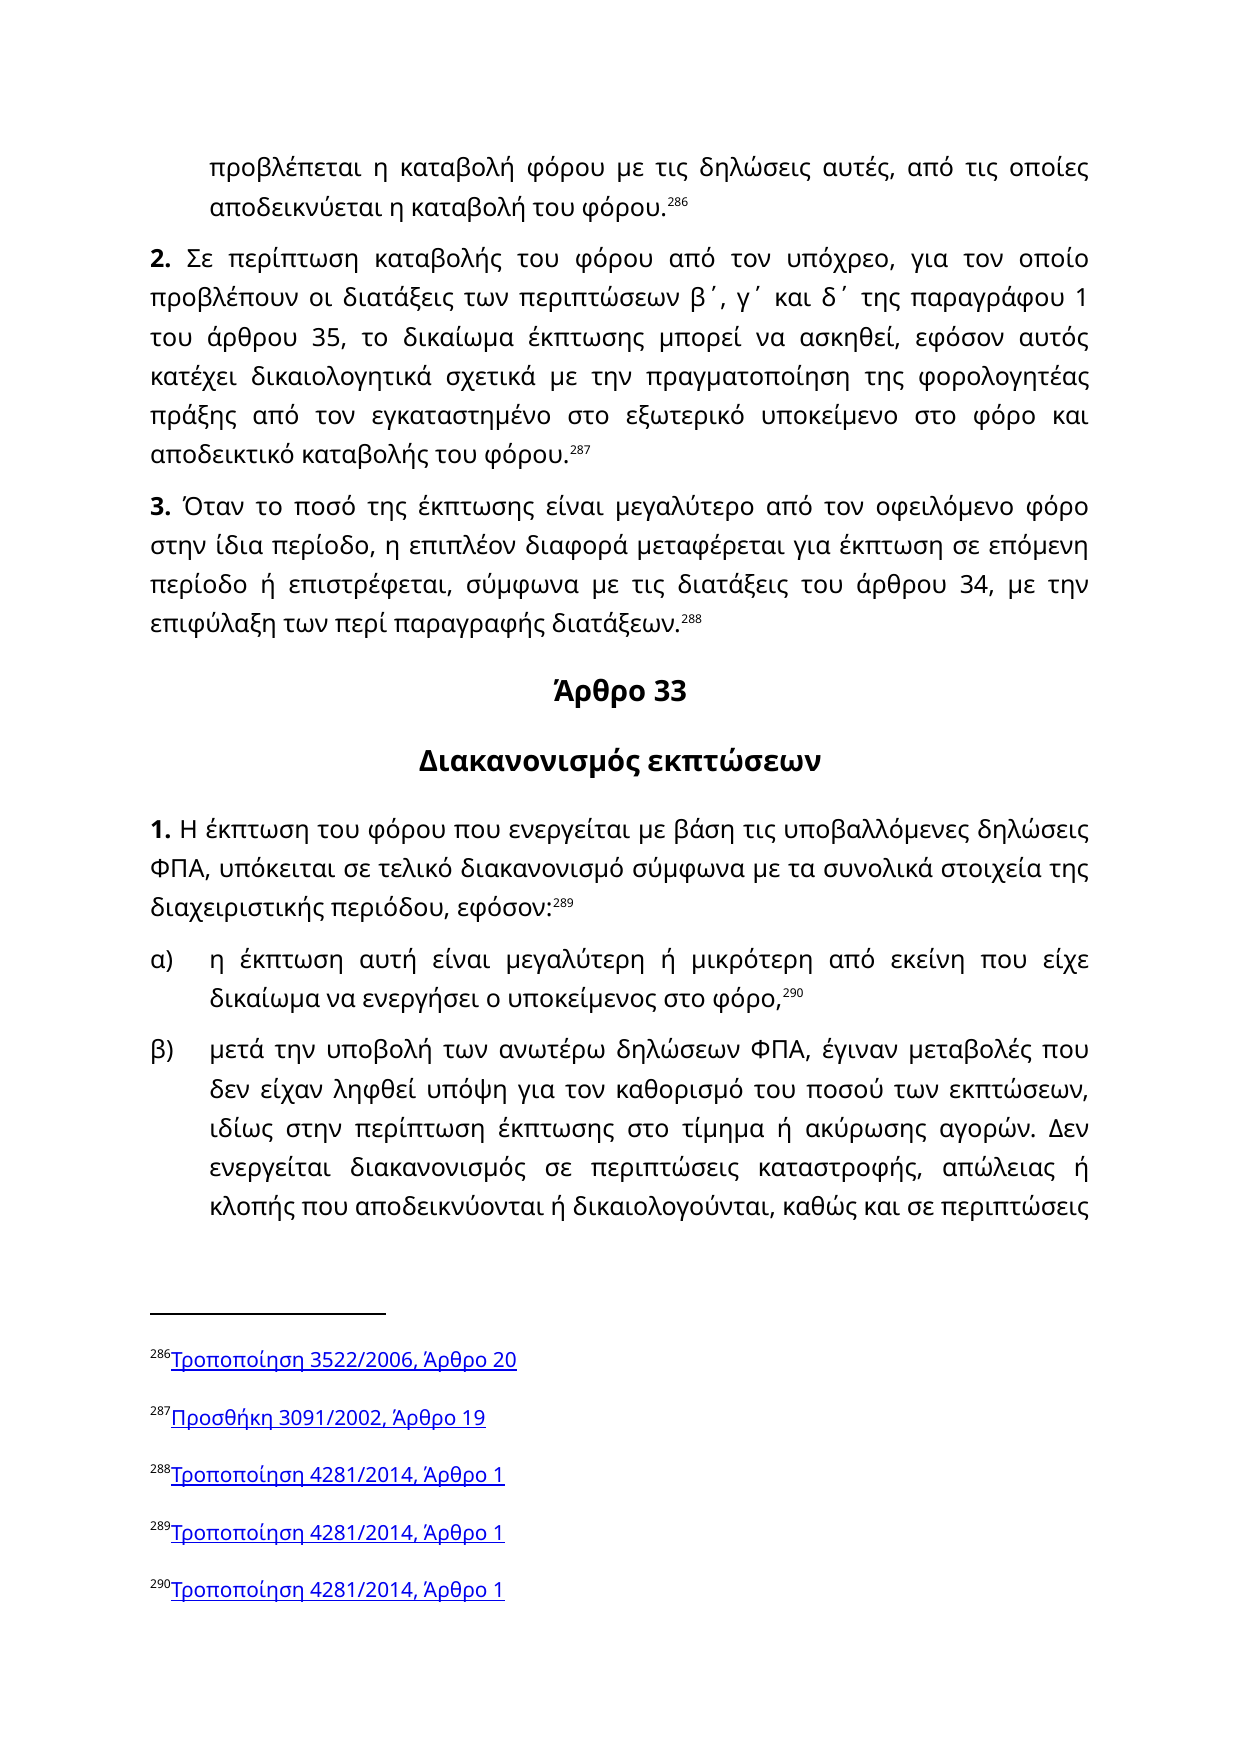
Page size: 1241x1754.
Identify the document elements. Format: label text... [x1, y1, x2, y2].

text 3. Όταν το ποσό της έκπτωσης είναι μεγαλύτερο από τον οφειλόμενο φόρο στην ίδια περίοδο, η επιπλέον διαφορά μεταφέρεται για έκπτωση σε επόμενη περίοδο ή επιστρέφεται, σύμφωνα με τις διατάξεις του άρθρου 34, με την επιφύλαξη των περί παραγραφής διατάξεων. [150, 488, 1090, 640]
list β) μετά την υποβολή των ανωτέρω δηλώσεων ΦΠΑ, έγιναν μεταβολές που δεν είχαν ληφθεί υπόψη για τον καθορισμό του ποσού των εκπτώσεων, ιδίως στην περίπτωση έκπτωσης στο τίμημα ή ακύρωσης αγορών. Δεν ενεργείται διακανονισμός σε περιπτώσεις καταστροφής, απώλειας ή κλοπής που αποδεικνύονται ή δικαιολογούνται, καθώς και σε περιπτώσεις [150, 1032, 1090, 1223]
subtitle Διακανονισμός εκπτώσεων [150, 741, 1090, 780]
text Τροποποίηση 4281/2014, Άρθρο 1 [150, 1518, 1090, 1546]
text Προσθήκη 3091/2002, Άρθρο 19 [150, 1403, 1090, 1431]
subtitle Άρθρο 33 [150, 670, 1090, 710]
text Τροποποίηση 4281/2014, Άρθρο 1 [150, 1576, 1090, 1604]
text Τροποποίηση 4281/2014, Άρθρο 1 [150, 1460, 1090, 1489]
text 2. Σε περίπτωση καταβολής του φόρου από τον υπόχρεο, για τον οποίο προβλέπουν οι διατάξεις των περιπτώσεων β΄, γ΄ και δ΄ της παραγράφου 1 του άρθρου 35, το δικαίωμα έκπτωσης μπορεί να ασκηθεί, εφόσον αυτός κατέχει δικαιολογητικά σχετικά με την πραγματοποίηση της φορολογητέας πράξης από τον εγκαταστημένο στο εξωτερικό υποκείμενο στο φόρο και αποδεικτικό καταβολής του φόρου. [150, 241, 1090, 471]
list προβλέπεται η καταβολή φόρου με τις δηλώσεις αυτές, από τις οποίες αποδεικνύεται η καταβολή του φόρου. [150, 150, 1090, 223]
list α) η έκπτωση αυτή είναι μεγαλύτερη ή μικρότερη από εκείνη που είχε δικαίωμα να ενεργήσει ο υποκείμενος στο φόρο, [150, 941, 1090, 1014]
text 1. Η έκπτωση του φόρου που ενεργείται με βάση τις υποβαλλόμενες δηλώσεις ΦΠΑ, υπόκειται σε τελικό διακανονισμό σύμφωνα με τα συνολικά στοιχεία της διαχειριστικής περιόδου, εφόσον: [150, 811, 1090, 924]
text Τροποποίηση 3522/2006, Άρθρο 20 [150, 1345, 1090, 1373]
